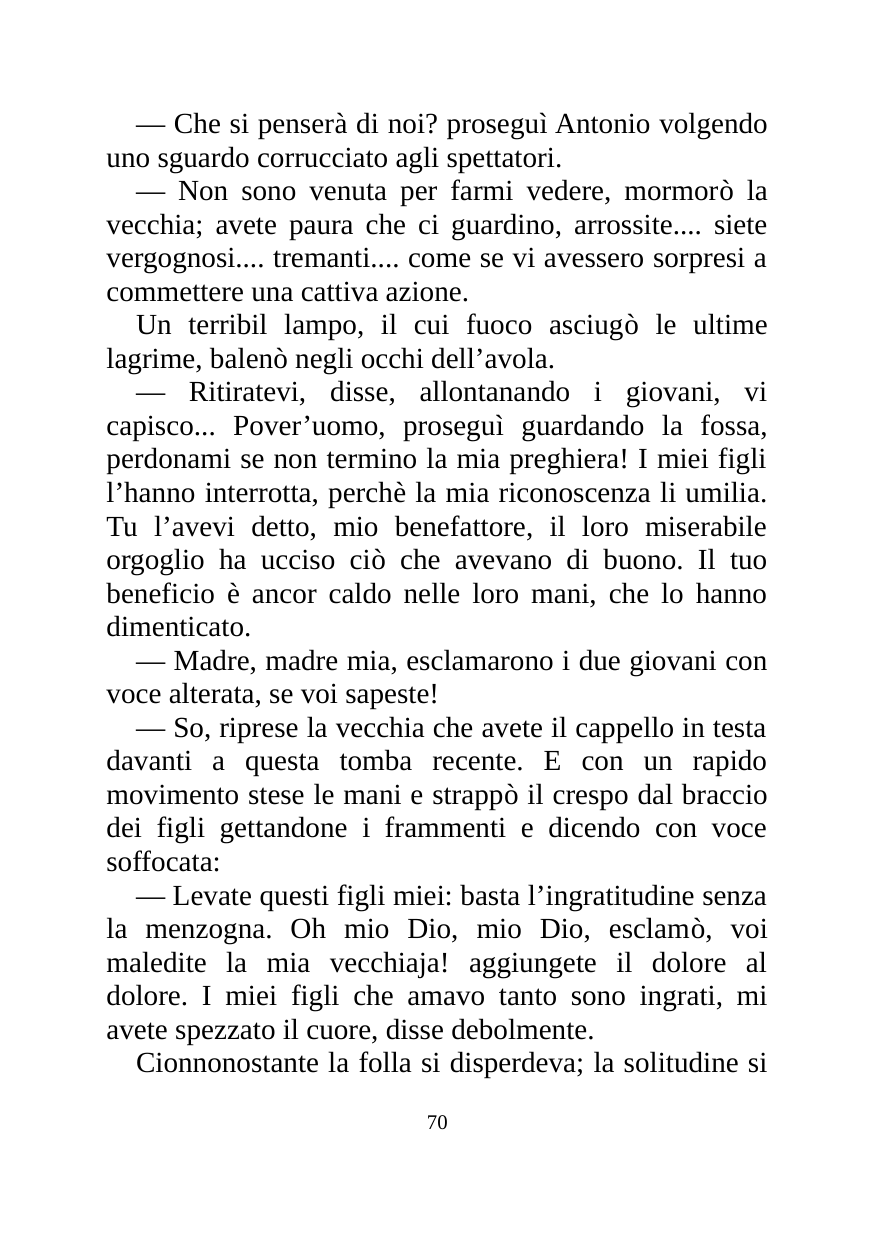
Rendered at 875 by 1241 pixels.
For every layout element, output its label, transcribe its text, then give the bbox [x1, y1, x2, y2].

text — Madre, madre mia, esclamarono i due giovani con voce alterata, se voi sapeste! [106, 643, 768, 710]
text — Ritiratevi, disse, allontanando i giovani, vi capisco... Pover’uomo, proseguì guardando la fossa, perdonami se non termino la mia preghiera! I miei figli l’hanno interrotta, perchè la mia riconoscenza li umilia. Tu l’avevi detto, mio benefattore, il loro miserabile orgoglio ha ucciso ciò che avevano di buono. Il tuo beneficio è ancor caldo nelle loro mani, che lo hanno dimenticato. [106, 374, 768, 643]
text — Non sono venuta per farmi vedere, mormorò la vecchia; avete paura che ci guardino, arrossite.... siete vergognosi.... tremanti.... come se vi avessero sorpresi a commettere una cattiva azione. [106, 173, 768, 307]
text — Levate questi figli miei: basta l’ingratitudine senza la menzogna. Oh mio Dio, mio Dio, esclamò, voi maledite la mia vecchiaja! aggiungete il dolore al dolore. I miei figli che amavo tanto sono ingrati, mi avete spezzato il cuore, disse debolmente. [106, 878, 768, 1045]
text Un terribil lampo, il cui fuoco asciugò le ultime lagrime, balenò negli occhi dell’avola. [106, 307, 768, 374]
text — So, riprese la vecchia che avete il cappello in testa davanti a questa tomba recente. E con un rapido movimento stese le mani e strappò il crespo dal braccio dei figli gettandone i frammenti e dicendo con voce soffocata: [106, 710, 768, 878]
text Cionnonostante la folla si disperdeva; la solitudine si [106, 1045, 768, 1079]
text — Che si penserà di noi? proseguì Antonio volgendo uno sguardo corrucciato agli spettatori. [106, 106, 768, 173]
